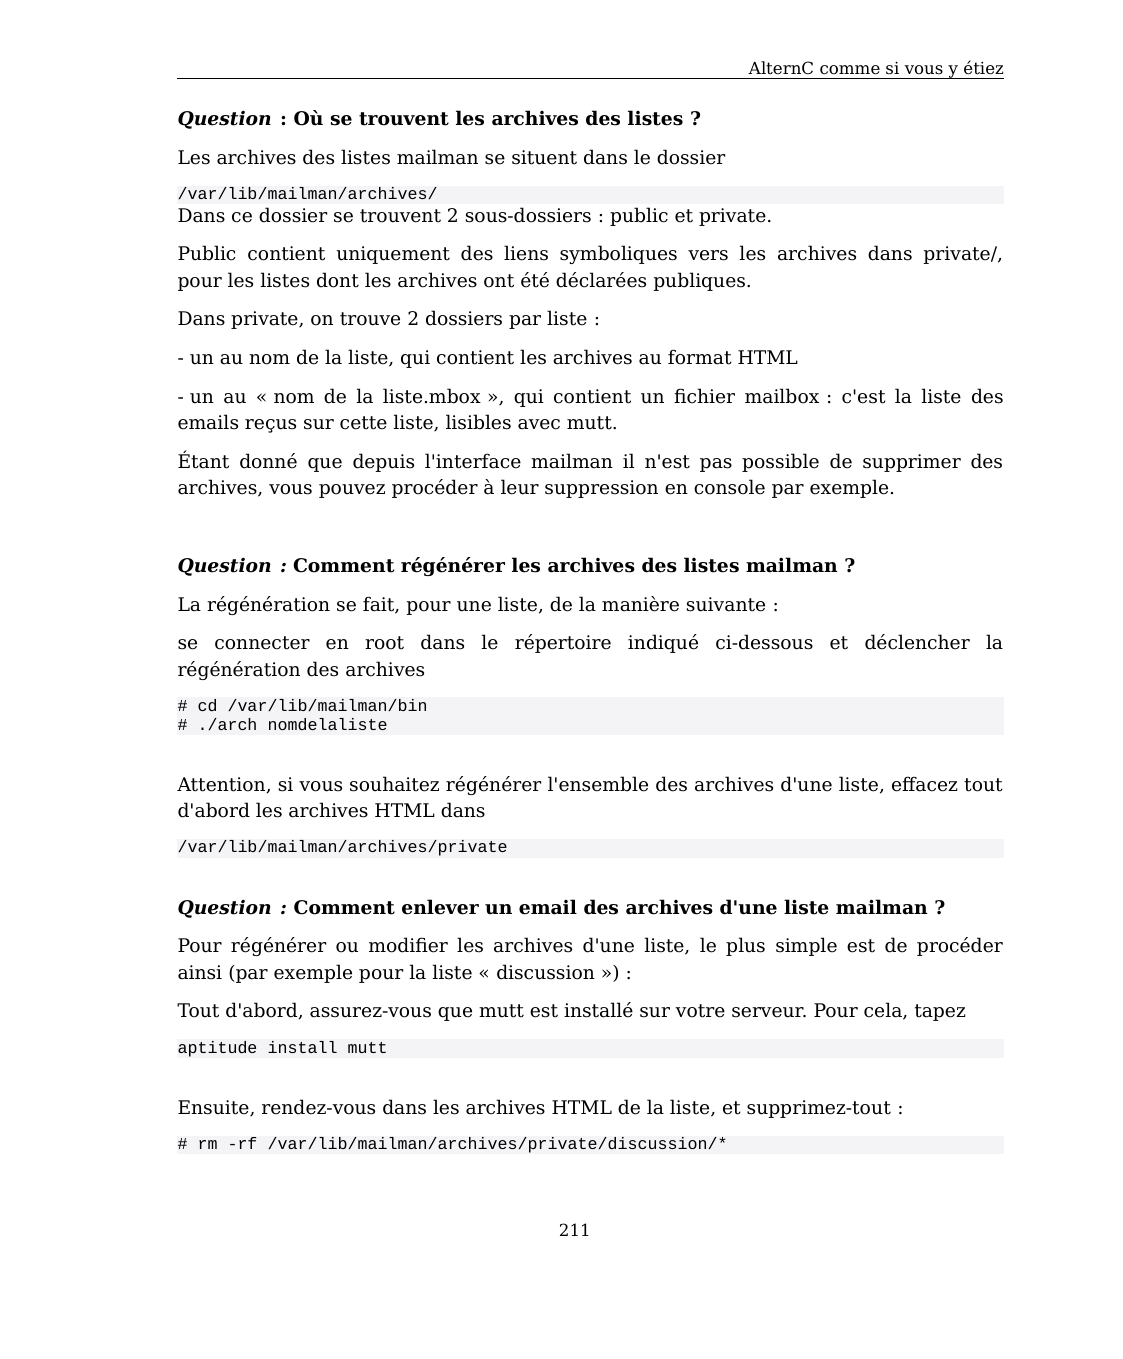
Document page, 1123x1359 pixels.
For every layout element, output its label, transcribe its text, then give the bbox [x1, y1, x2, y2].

text - un au « nom de la liste.mbox », qui contient un fichier mailbox : c'est la liste des emails reçus sur cette liste, lisibles avec mutt. [177, 386, 1004, 434]
text Dans ce dossier se trouvent 2 sous-dossiers : public et private. [177, 204, 1004, 226]
text Attention, si vous souhaitez régénérer l'ensemble des archives d'une liste, effacez tout d'abord les archives HTML dans [177, 774, 1004, 822]
text se connecter en root dans le répertoire indiqué ci-dessous et déclencher la régénération des archives [177, 632, 1004, 680]
text Étant donné que depuis l'interface mailman il n'est pas possible de supprimer des archives, vous pouvez procéder à leur suppression en console par exemple. [177, 451, 1004, 499]
text Question : Comment enlever un email des archives d'une liste mailman ? [177, 897, 1004, 919]
text Tout d'abord, assurez-vous que mutt est installé sur votre serveur. Pour cela, tapez [177, 1001, 1004, 1022]
text Pour régénérer ou modifier les archives d'une liste, le plus simple est de procéder ainsi (par exemple pour la liste « discussion ») : [177, 936, 1004, 984]
text Dans private, on trouve 2 dossiers par liste : [177, 308, 1004, 330]
text Question : Où se trouvent les archives des listes ? [177, 108, 1004, 130]
text - un au nom de la liste, qui contient les archives au format HTML [177, 347, 1004, 369]
text # cd /var/lib/mailman/bin [177, 697, 1004, 716]
text La régénération se fait, pour une liste, de la manière suivante : [177, 593, 1004, 615]
text Ensuite, rendez-vous dans les archives HTML de la liste, et supprimez-tout : [177, 1097, 1004, 1119]
text Les archives des listes mailman se situent dans le dossier [177, 147, 1004, 169]
text Public contient uniquement des liens symboliques vers les archives dans private/, pour les listes dont les archives ont été déclarées publiques. [177, 243, 1004, 291]
text aptitude install mutt [177, 1039, 1004, 1058]
text /var/lib/mailman/archives/ [177, 186, 1004, 204]
text /var/lib/mailman/archives/private [177, 839, 1004, 858]
text Question : Comment régénérer les archives des listes mailman ? [177, 554, 1004, 577]
text # rm -rf /var/lib/mailman/archives/private/discussion/* [177, 1136, 1004, 1154]
text # ./arch nomdelaliste [177, 716, 1004, 735]
